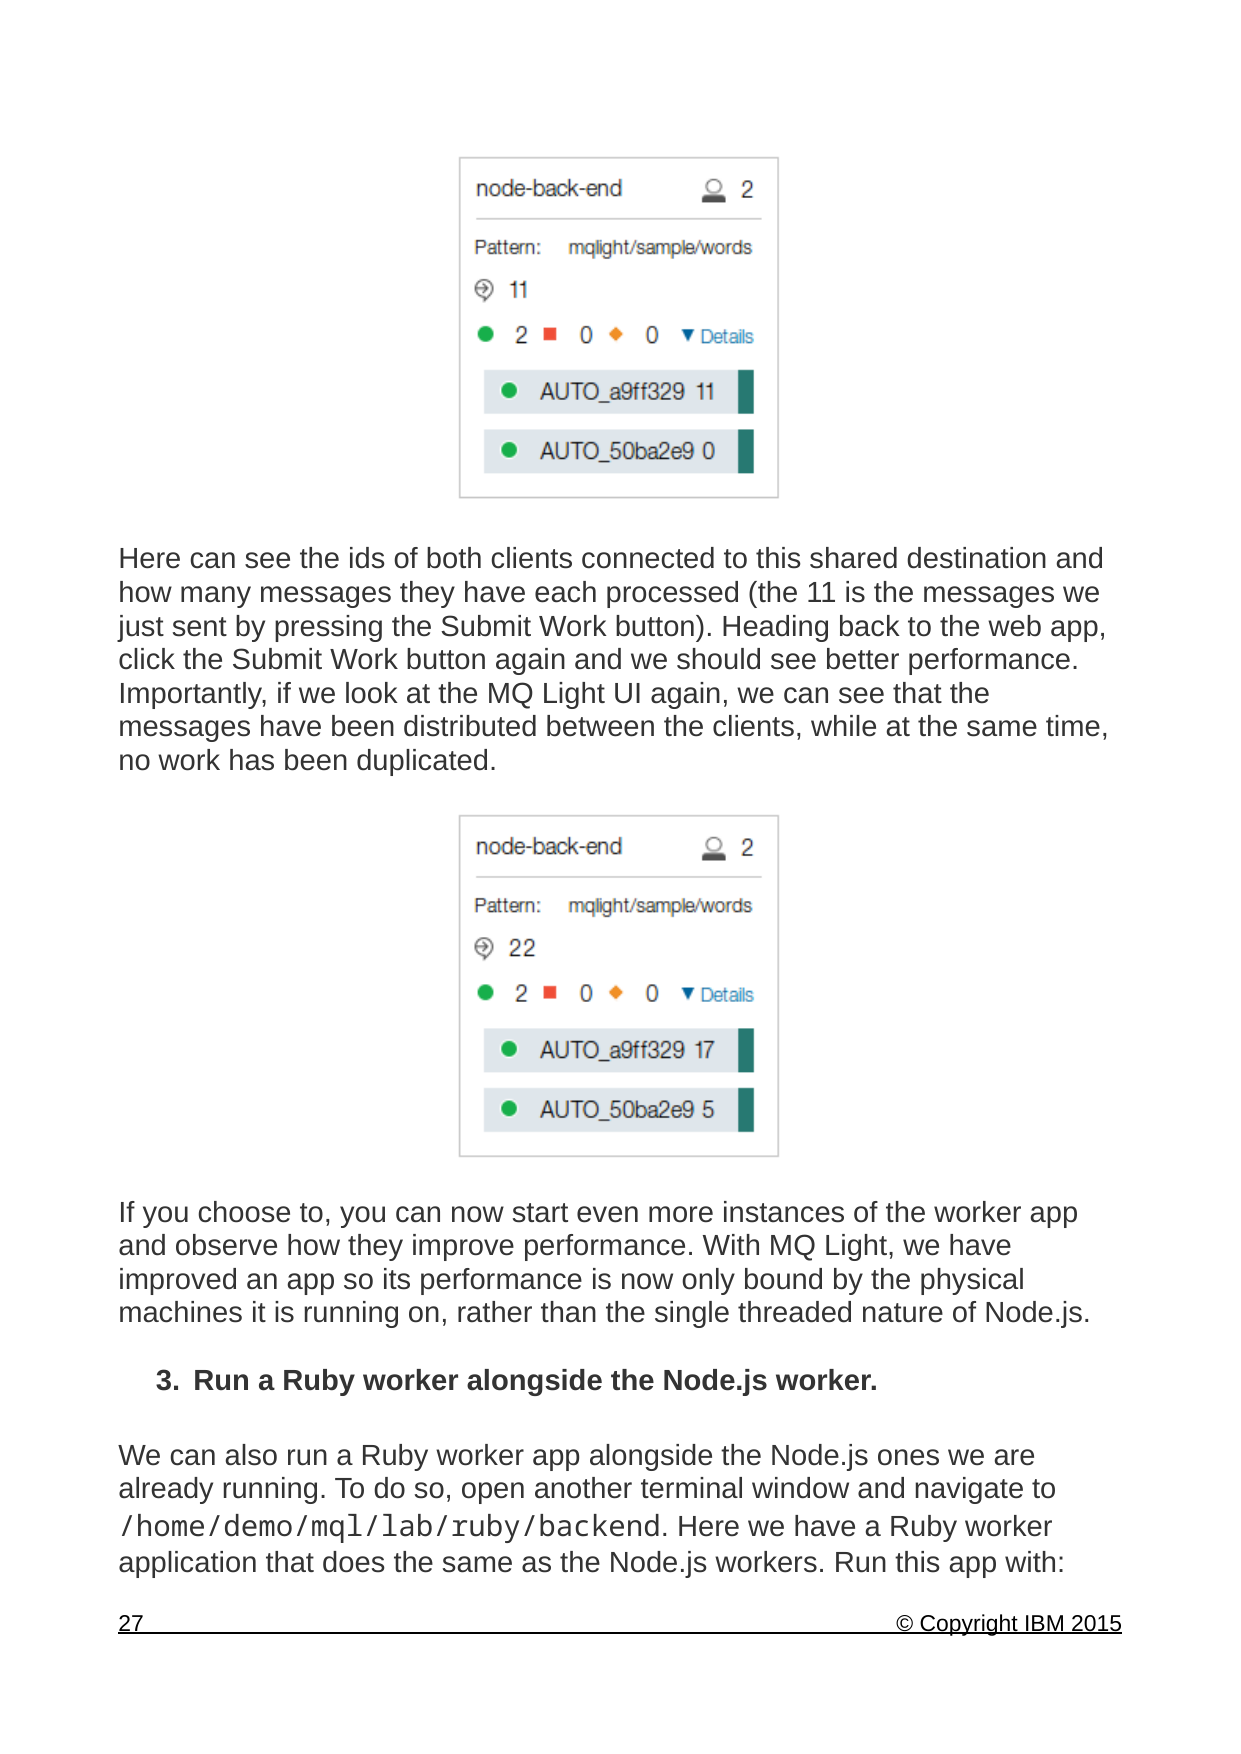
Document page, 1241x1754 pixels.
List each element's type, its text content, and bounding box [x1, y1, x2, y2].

text We can also run a Ruby worker app alongside the Node.js ones we are already running. To do so, open another terminal window and navigate to /home/demo/mql/lab/ruby/backend. Here we have a Ruby worker application that does the same as the Node.js workers. Run this app with: [118, 1438, 1122, 1578]
picture [453, 151, 787, 508]
list Run a Ruby worker alongside the Node.js worker. [156, 1363, 1122, 1396]
picture [456, 809, 784, 1162]
text Here can see the ids of both clients connected to this shared destination and how many messages they have each processed (the 11 is the messages we just sent by pressing the Submit Work button). Heading back to the web app, click the Submit Work button again and we should see better performance. Importantly, if we look at the MQ Light UI again, we can see that the messages have been distributed between the clients, while at the same time, no work has been duplicated. [118, 541, 1122, 776]
text If you choose to, you can now start even more instances of the worker app and observe how they improve performance. With MQ Light, we have improved an app so its performance is now only bound by the physical machines it is running on, rather than the single threaded nature of Node.js. [118, 1195, 1122, 1329]
